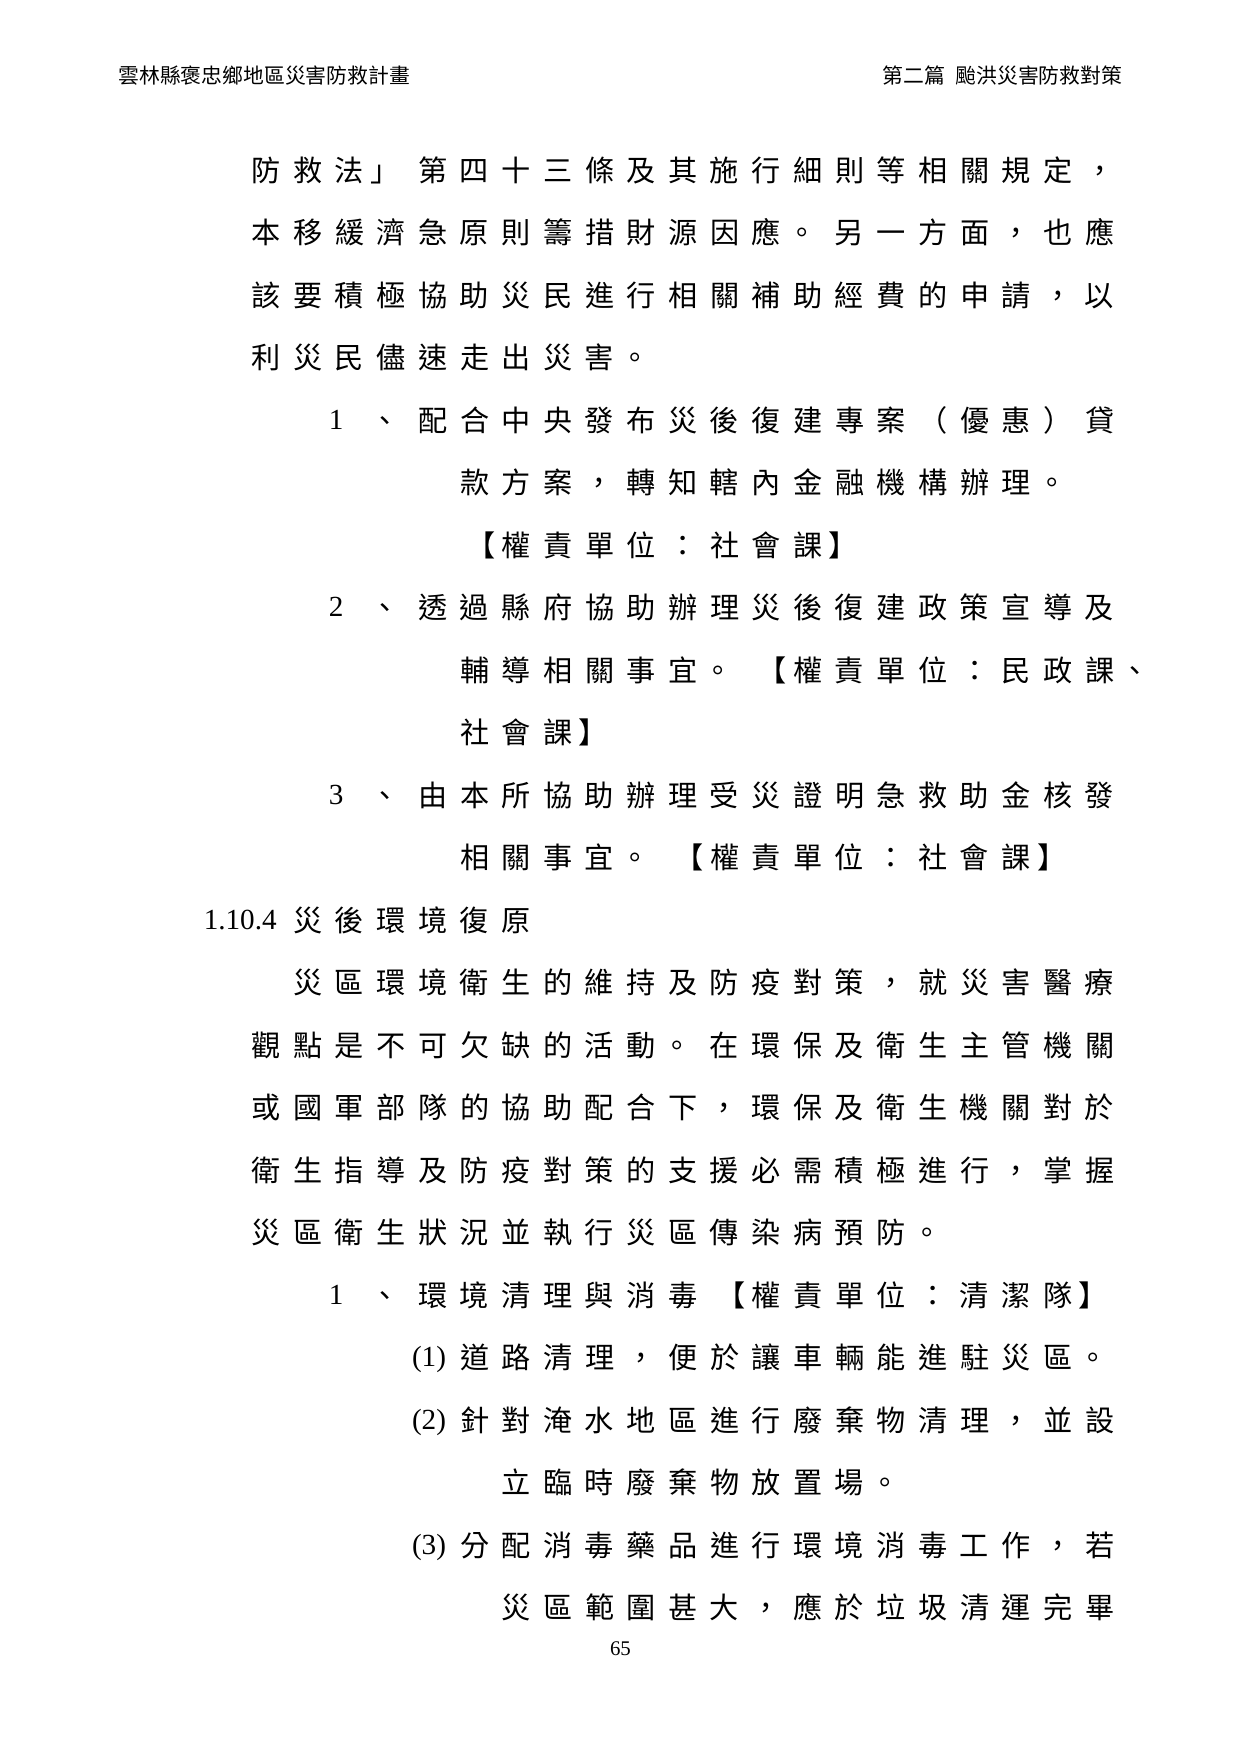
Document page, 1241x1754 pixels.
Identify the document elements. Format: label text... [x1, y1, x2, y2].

list 配合中央發布災後復建專案（優惠）貸款方案，轉知轄內金融機構辦理。【權責單位：社會課】 [305, 377, 1120, 564]
list 透過縣府協助辦理災後復建政策宣導及輔導相關事宜。【權責單位：民政課、社會課】 [305, 564, 1120, 752]
list 環境清理與消毒【權責單位：清潔隊】 [305, 1252, 1120, 1314]
list 災後環境復原 [179, 877, 1120, 939]
list 分配消毒藥品進行環境消毒工作，若災區範圍甚大，應於垃圾清運完畢 [375, 1502, 1120, 1627]
list 針對淹水地區進行廢棄物清理，並設立臨時廢棄物放置場。 [375, 1377, 1120, 1502]
text 災區環境衛生的維持及防疫對策，就災害醫療觀點是不可欠缺的活動。在環保及衛生主管機關或國軍部隊的協助配合下，環保及衛生機關對於衛生指導及防疫對策的支援必需積極進行，掌握災區衛生狀況並執行災區傳染病預防。 [213, 939, 1120, 1252]
list 由本所協助辦理受災證明急救助金核發相關事宜。【權責單位：社會課】 [305, 752, 1120, 877]
list 道路清理，便於讓車輛能進駐災區。 [375, 1314, 1120, 1377]
text 防救法」第四十三條及其施行細則等相關規定，本移緩濟急原則籌措財源因應。另一方面，也應該要積極協助災民進行相關補助經費的申請，以利災民儘速走出災害。 [213, 127, 1120, 377]
